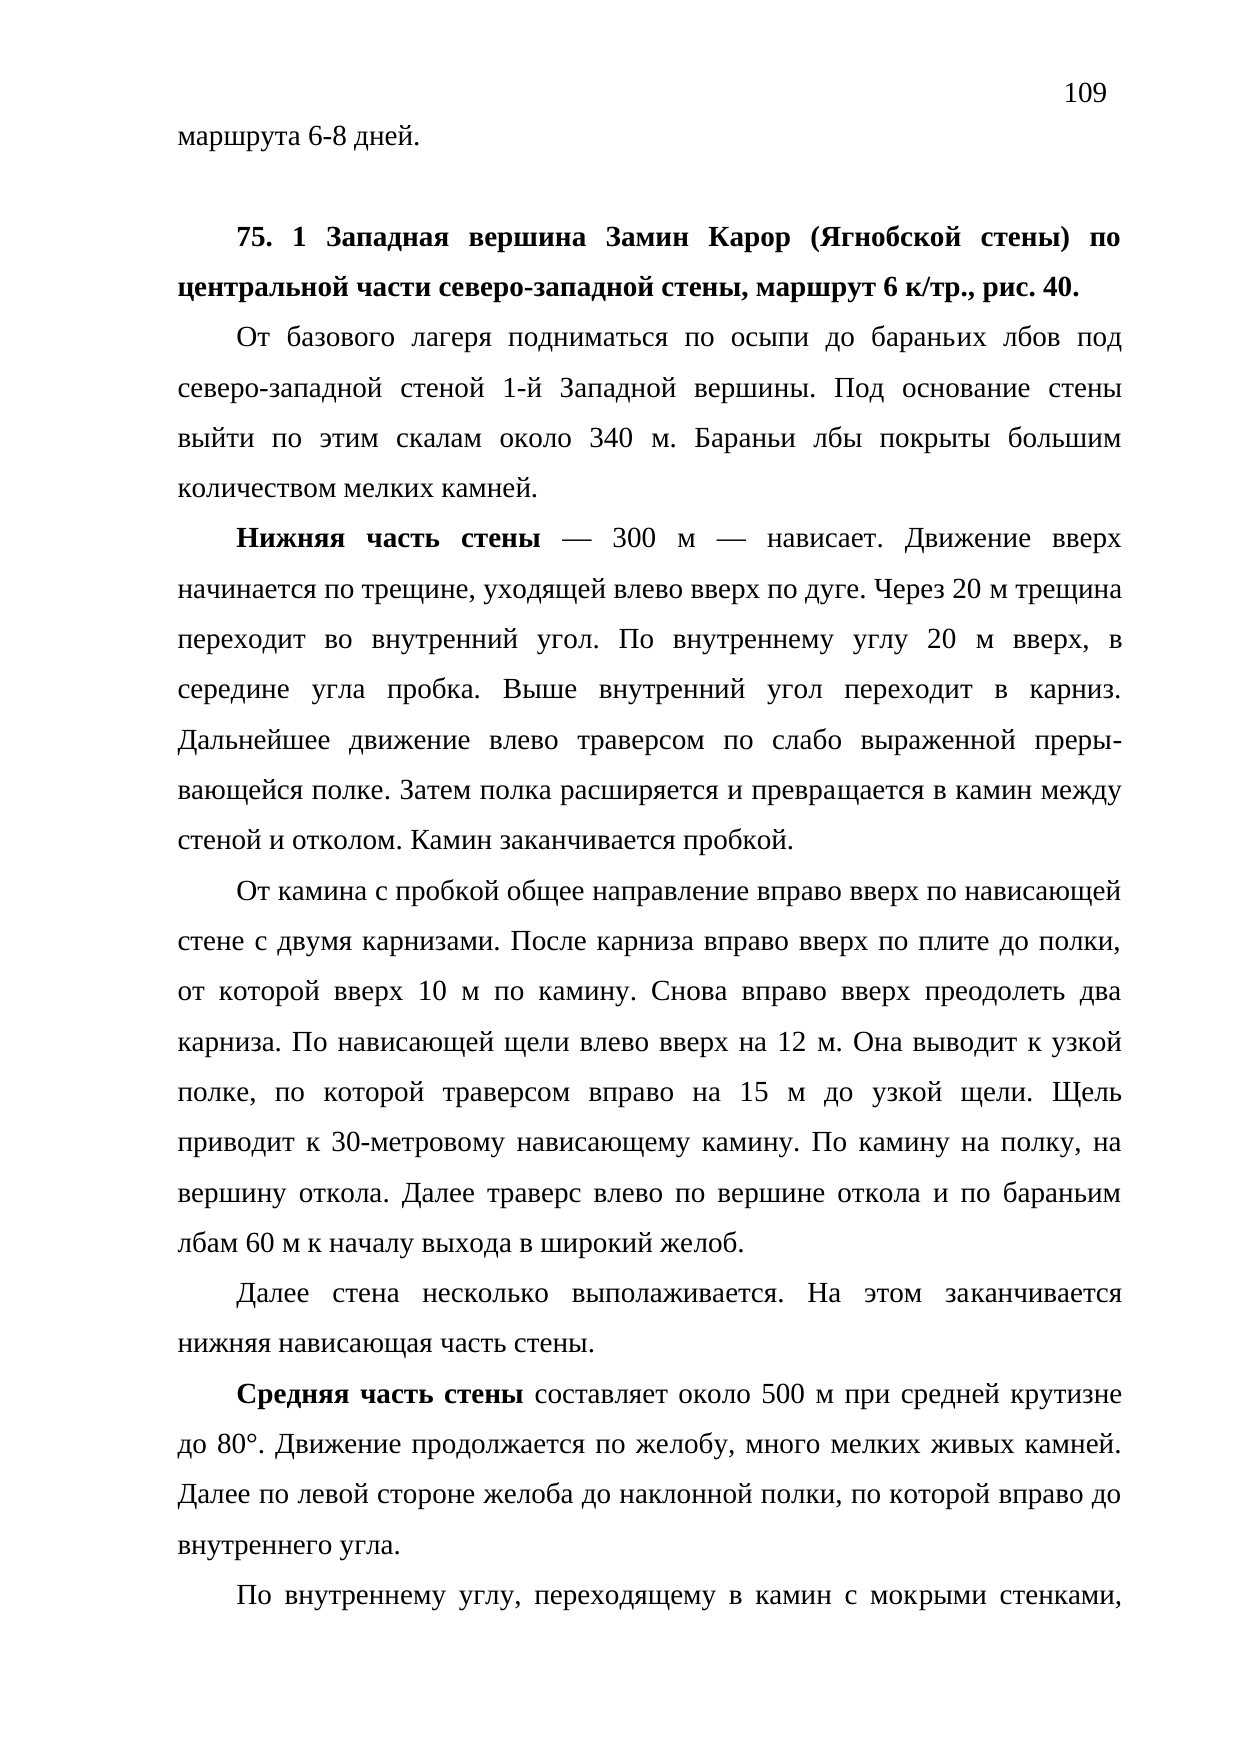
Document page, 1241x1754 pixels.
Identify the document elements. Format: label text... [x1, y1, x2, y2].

text 75. 1 Западная вершина Замин Карор (Ягнобской стены) по центральной части северо-западной стены, маршрут 6 к/тр., рис. 40. [177, 219, 1122, 303]
text маршрута 6-8 дней. [177, 118, 1122, 152]
text Далее стена несколько выполаживается. На этом за­канчивается нижняя нависающая часть стены. [177, 1275, 1122, 1359]
text По внутреннему углу, переходящему в камин с мок­рыми стенками, [177, 1577, 1122, 1611]
text От камина с пробкой общее направление вправо вверх по нависающей стене с двумя карнизами. После карниза вправо вверх по плите до полки, от которой вверх 10 м по камину. Снова вправо вверх преодолеть два карниза. По нависающей щели влево вверх на 12 м. Она выводит к узкой полке, по которой траверсом впра­во на 15 м до узкой щели. Щель приводит к 30-метрово­му нависающему камину. По камину на полку, на вер­шину откола. Далее траверс влево по вершине откола и по бараньим лбам 60 м к началу выхода в широкий же­лоб. [177, 873, 1122, 1258]
text Средняя часть стены составляет около 500 м при средней крутизне до 80°. Движение продолжается по же­лобу, много мелких живых камней. Далее по левой сто­роне желоба до наклонной полки, по которой вправо до внутреннего угла. [177, 1376, 1122, 1560]
text Нижняя часть стены — 300 м — нависает. Движение вверх начинается по трещине, уходящей влево вверх по дуге. Через 20 м трещина переходит во внутренний угол. По внутреннему углу 20 м вверх, в середине угла пробка. Выше внутренний угол переходит в карниз. Дальнейшее движение влево траверсом по слабо выраженной преры­вающейся полке. Затем полка расширяется и превра­щается в камин между стеной и отколом. Камин закан­чивается пробкой. [177, 521, 1122, 856]
text От базового лагеря подниматься по осыпи до барань­их лбов под северо-западной стеной 1-й Западной верши­ны. Под основание стены выйти по этим скалам около 340 м. Бараньи лбы покрыты большим количеством мел­ких камней. [177, 319, 1122, 504]
